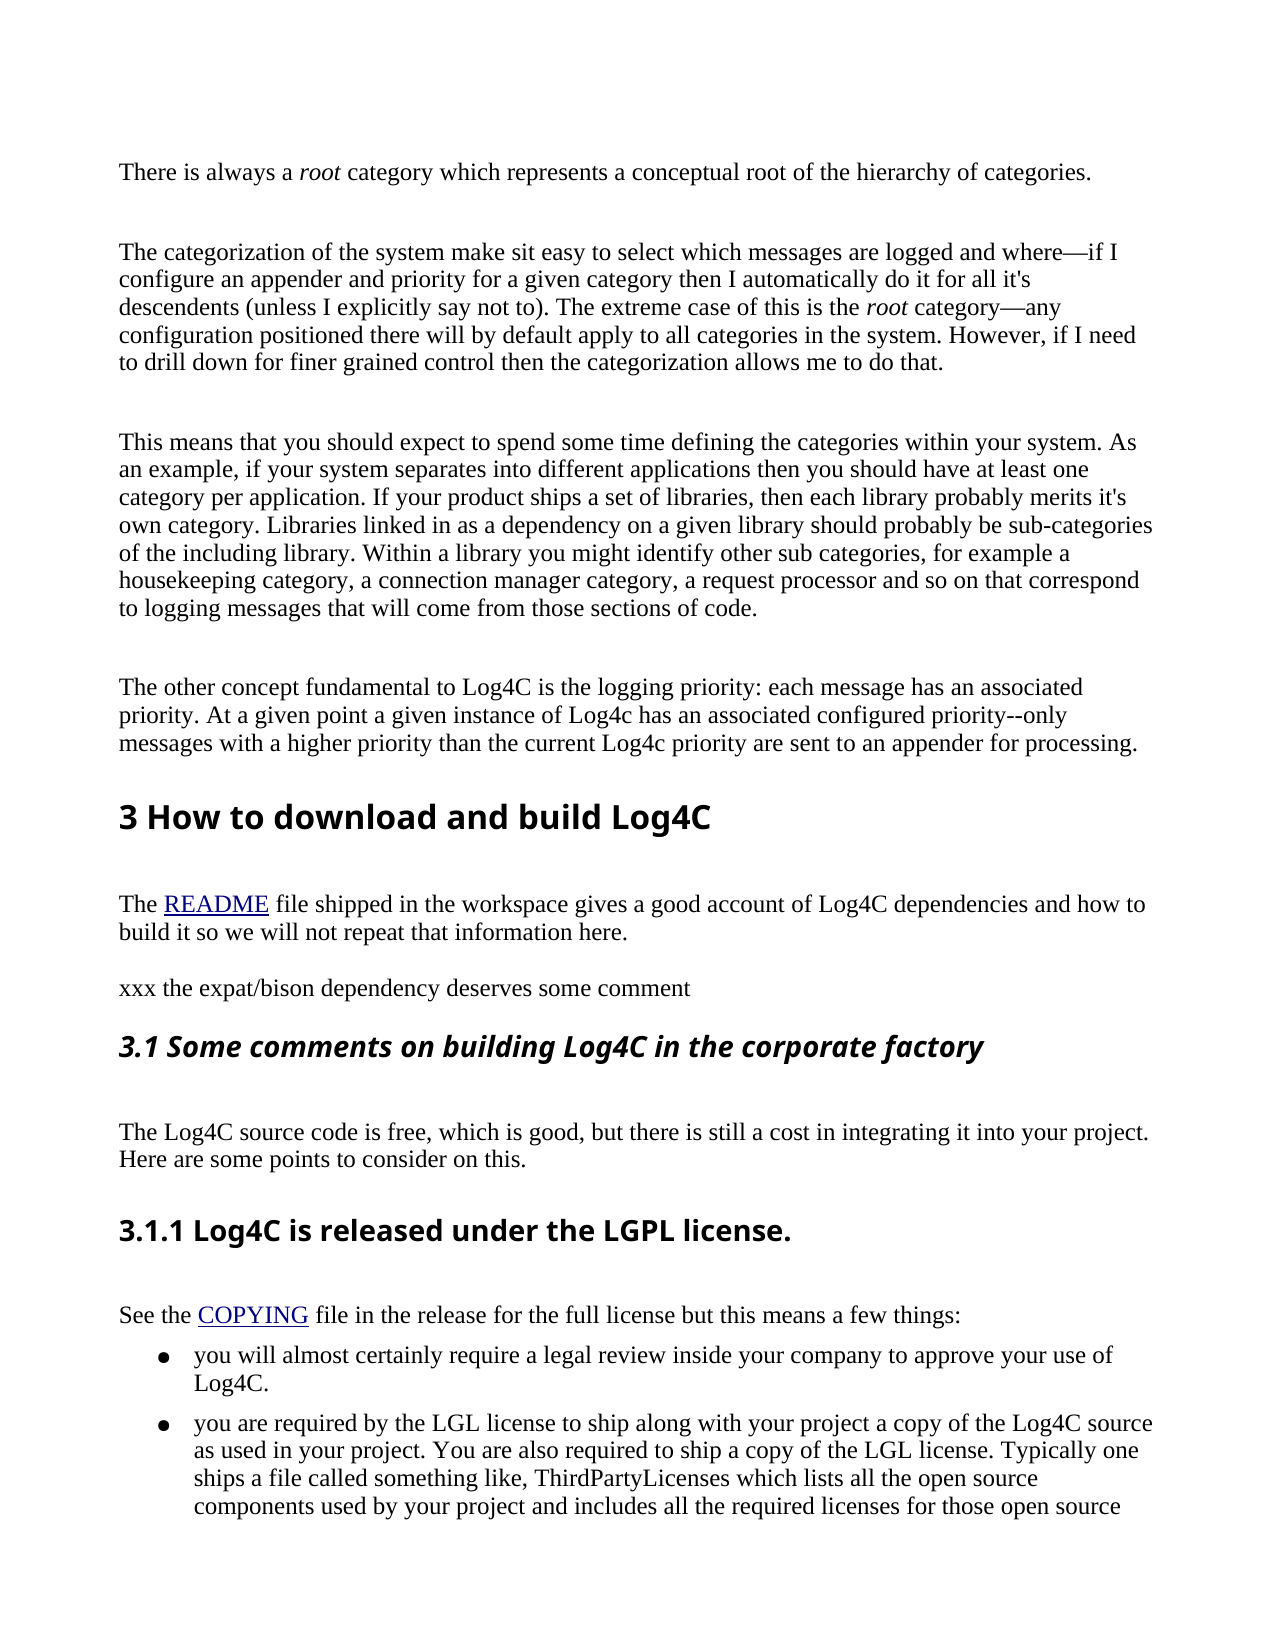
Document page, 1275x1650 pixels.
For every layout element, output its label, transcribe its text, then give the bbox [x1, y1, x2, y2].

text The Log4C source code is free, which is good, but there is still a cost in integrating it into your project. Here are some points to consider on this. [118, 1118, 1156, 1173]
text The other concept fundamental to Log4C is the logging priority: each message has an associated priority. At a given point a given instance of Log4c has an associated configured priority--only messages with a higher priority than the current Log4c priority are sent to an appender for processing. [118, 673, 1156, 757]
subtitle 3.1 Some comments on building Log4C in the corporate factory [118, 1026, 1156, 1066]
text See the COPYING file in the release for the full license but this means a few things: [118, 1302, 1156, 1329]
text The categorization of the system make sit easy to select which messages are logged and where—if I configure an appender and priority for a given category then I automatically do it for all it's descendents (unless I explicitly say not to). The extreme case of this is the root category—any configuration positioned there will by default apply to all categories in the system. However, if I need to drill down for finer grained control then the categorization allows me to do that. [118, 238, 1156, 376]
list you are required by the LGL license to ship along with your project a copy of the Log4C source as used in your project. You are also required to ship a copy of the LGL license. Typically one ships a file called something like, ThirdPartyLicenses which lists all the open source components used by your project and includes all the required licenses for those open source [156, 1409, 1156, 1519]
list you will almost certainly require a legal review inside your company to approve your use of Log4C. [156, 1341, 1156, 1397]
text There is always a root category which represents a conceptual root of the hierarchy of categories. [118, 158, 1156, 186]
text This means that you should expect to spend some time defining the categories within your system. As an example, if your system separates into different applications then you should have at least one category per application. If your product ships a set of libraries, then each library probably merits it's own category. Libraries linked in as a dependency on a given library should probably be sub-categories of the including library. Within a library you might identify other sub categories, for example a housekeeping category, a connection manager category, a request processor and so on that correspond to logging messages that will come from those sections of code. [118, 428, 1156, 622]
subtitle 3 How to download and build Log4C [118, 793, 1156, 839]
text The README file shipped in the workspace gives a good account of Log4C dependencies and how to build it so we will not repeat that information here. [118, 891, 1156, 946]
subtitle 3.1.1 Log4C is released under the LGPL license. [118, 1210, 1156, 1250]
text xxx the expat/bison dependency deserves some comment [118, 974, 1156, 1001]
